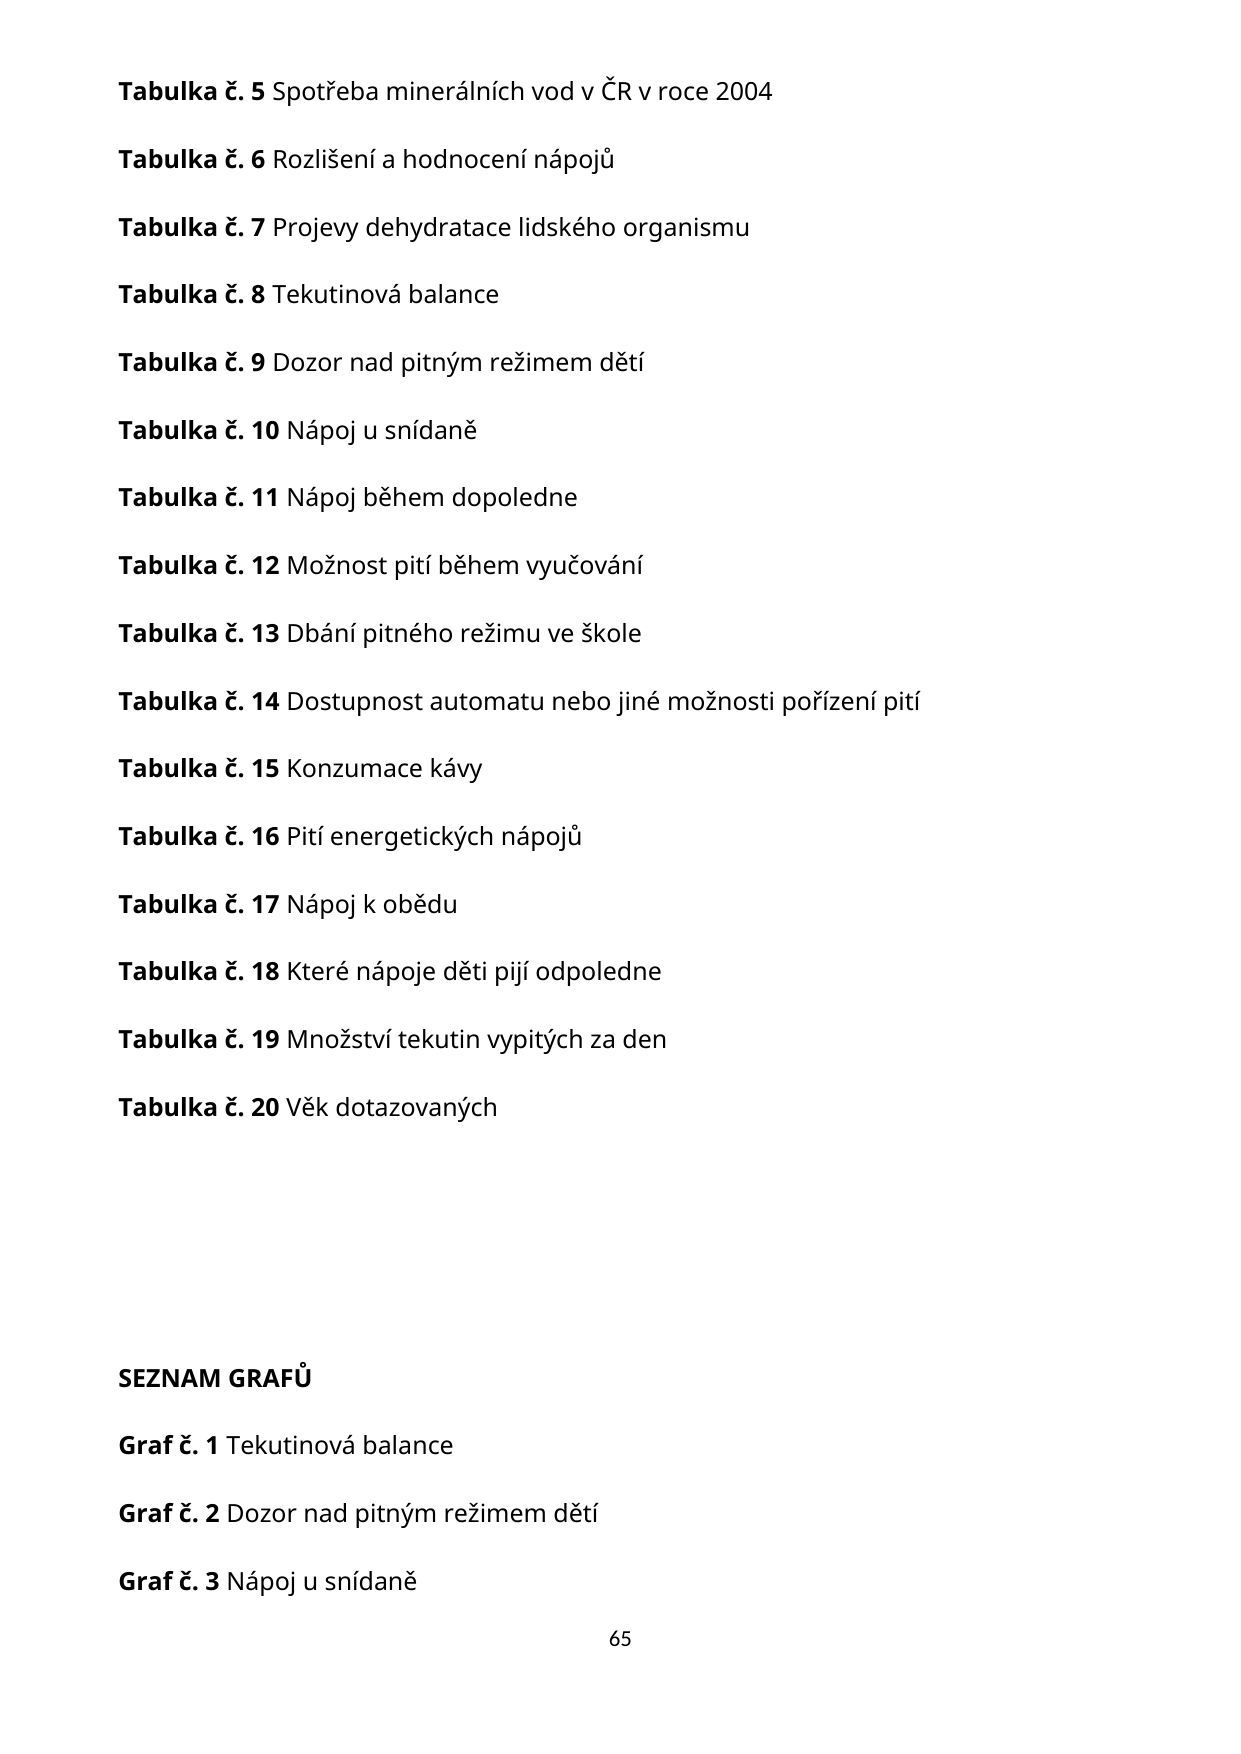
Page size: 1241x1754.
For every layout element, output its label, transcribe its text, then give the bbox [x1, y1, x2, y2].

text Tabulka č. 17 Nápoj k obědu [118, 886, 1122, 920]
text SEZNAM GRAFŮ [118, 1360, 1122, 1394]
text Tabulka č. 16 Pití energetických nápojů [118, 818, 1122, 853]
text Graf č. 1 Tekutinová balance [118, 1428, 1122, 1462]
text Tabulka č. 10 Nápoj u snídaně [118, 412, 1122, 446]
text Tabulka č. 18 Které nápoje děti pijí odpoledne [118, 954, 1122, 988]
text Tabulka č. 19 Množství tekutin vypitých za den [118, 1022, 1122, 1056]
text Tabulka č. 8 Tekutinová balance [118, 277, 1122, 311]
text Tabulka č. 7 Projevy dehydratace lidského organismu [118, 209, 1122, 243]
text Tabulka č. 11 Nápoj během dopoledne [118, 480, 1122, 514]
text Tabulka č. 9 Dozor nad pitným režimem dětí [118, 344, 1122, 379]
text Tabulka č. 15 Konzumace kávy [118, 751, 1122, 785]
text Tabulka č. 20 Věk dotazovaných [118, 1089, 1122, 1123]
text Tabulka č. 12 Možnost pití během vyučování [118, 548, 1122, 582]
text Graf č. 3 Nápoj u snídaně [118, 1563, 1122, 1597]
text Tabulka č. 5 Spotřeba minerálních vod v ČR v roce 2004 [118, 74, 1122, 108]
text Tabulka č. 6 Rozlišení a hodnocení nápojů [118, 141, 1122, 176]
text Tabulka č. 14 Dostupnost automatu nebo jiné možnosti pořízení pití [118, 683, 1122, 717]
text Tabulka č. 13 Dbání pitného režimu ve škole [118, 615, 1122, 649]
text Graf č. 2 Dozor nad pitným režimem dětí [118, 1496, 1122, 1530]
